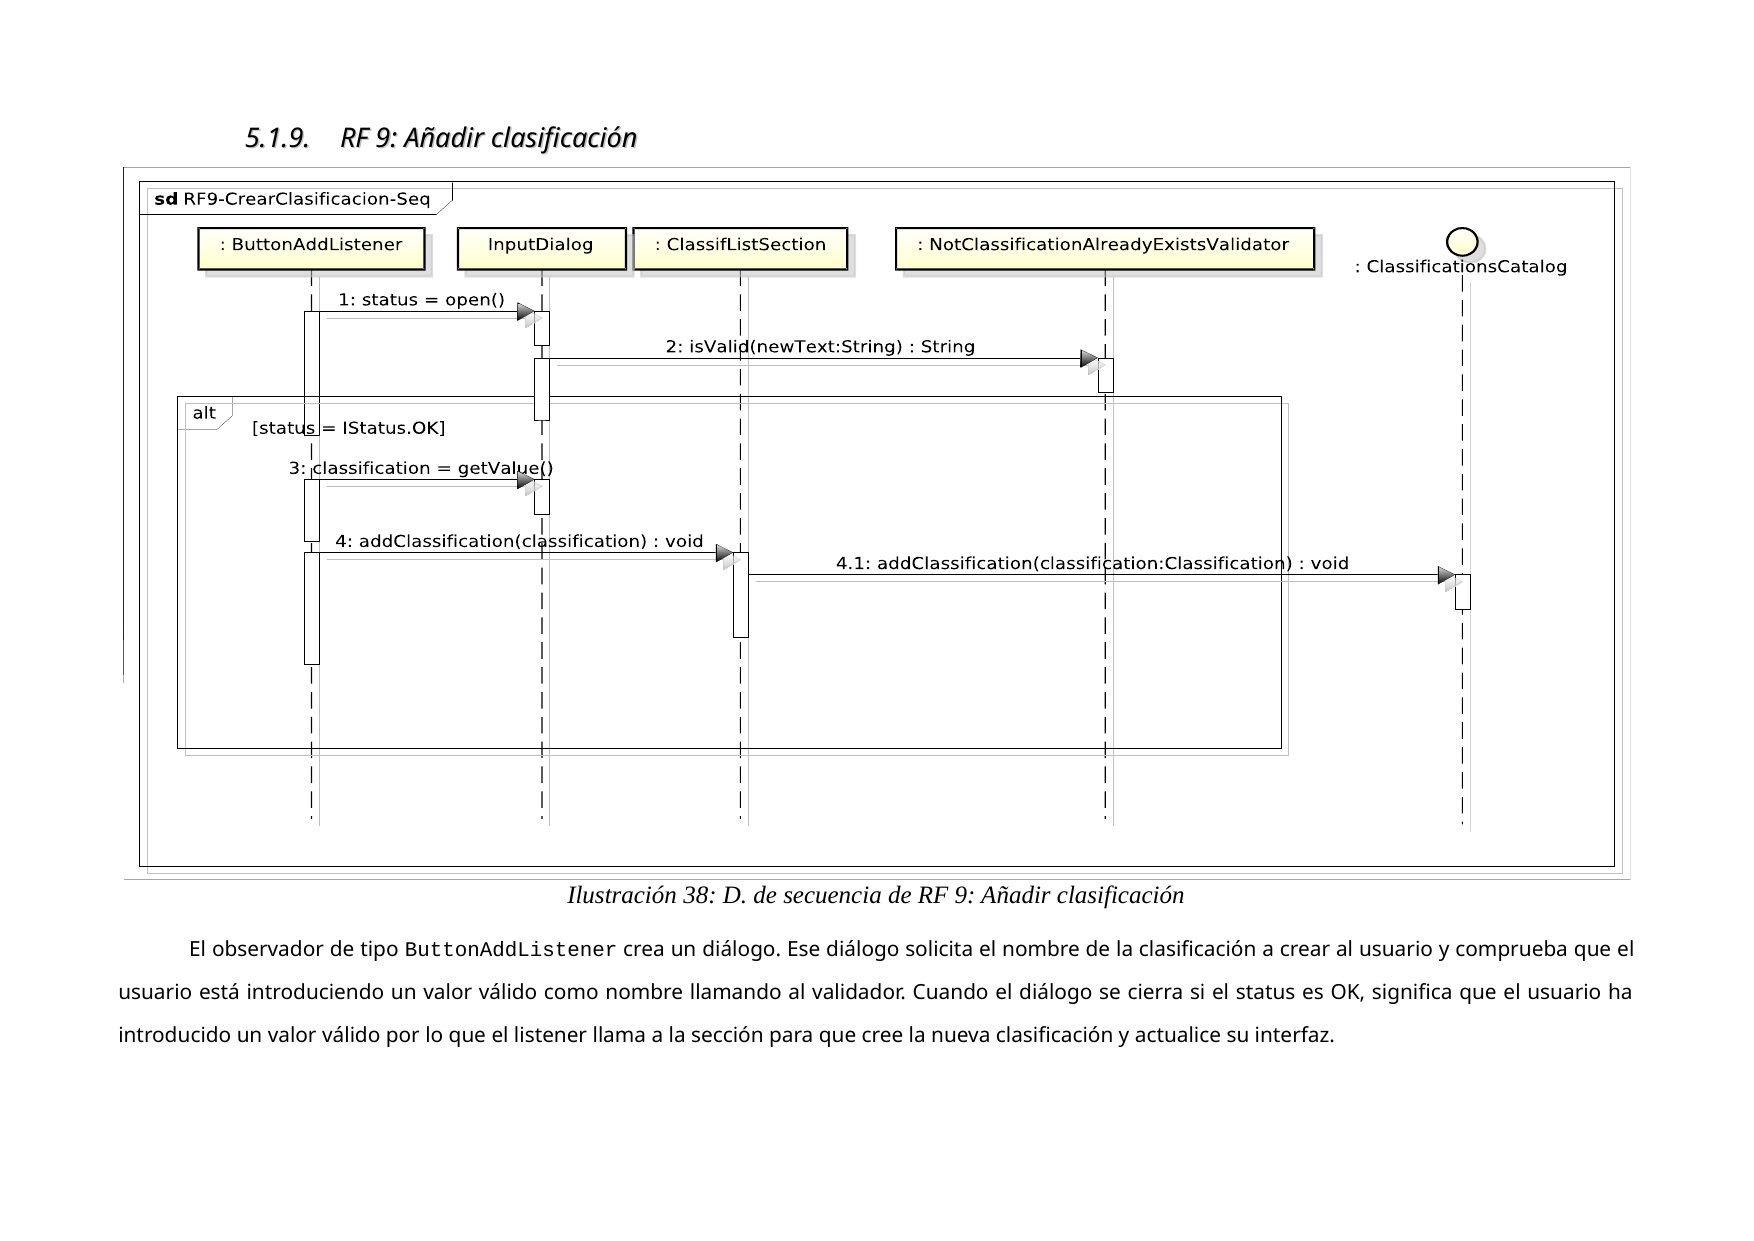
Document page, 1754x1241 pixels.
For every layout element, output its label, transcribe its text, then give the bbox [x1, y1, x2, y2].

subtitle RF 9: Añadir clasificación [310, 118, 1636, 155]
text El observador de tipo ButtonAddListener crea un diálogo. Ese diálogo solicita el nombre de la clasificación a crear al usuario y comprueba que el usuario está introduciendo un valor válido como nombre llamando al validador. Cuando el diálogo se cierra si el status es OK, significa que el usuario ha introducido un valor válido por lo que el listener llama a la sección para que cree la nueva clasificación y actualice su interfaz. [118, 908, 1636, 1048]
text Ilustración 38: D. de secuencia de RF 9: Añadir clasificación [118, 180, 1636, 908]
